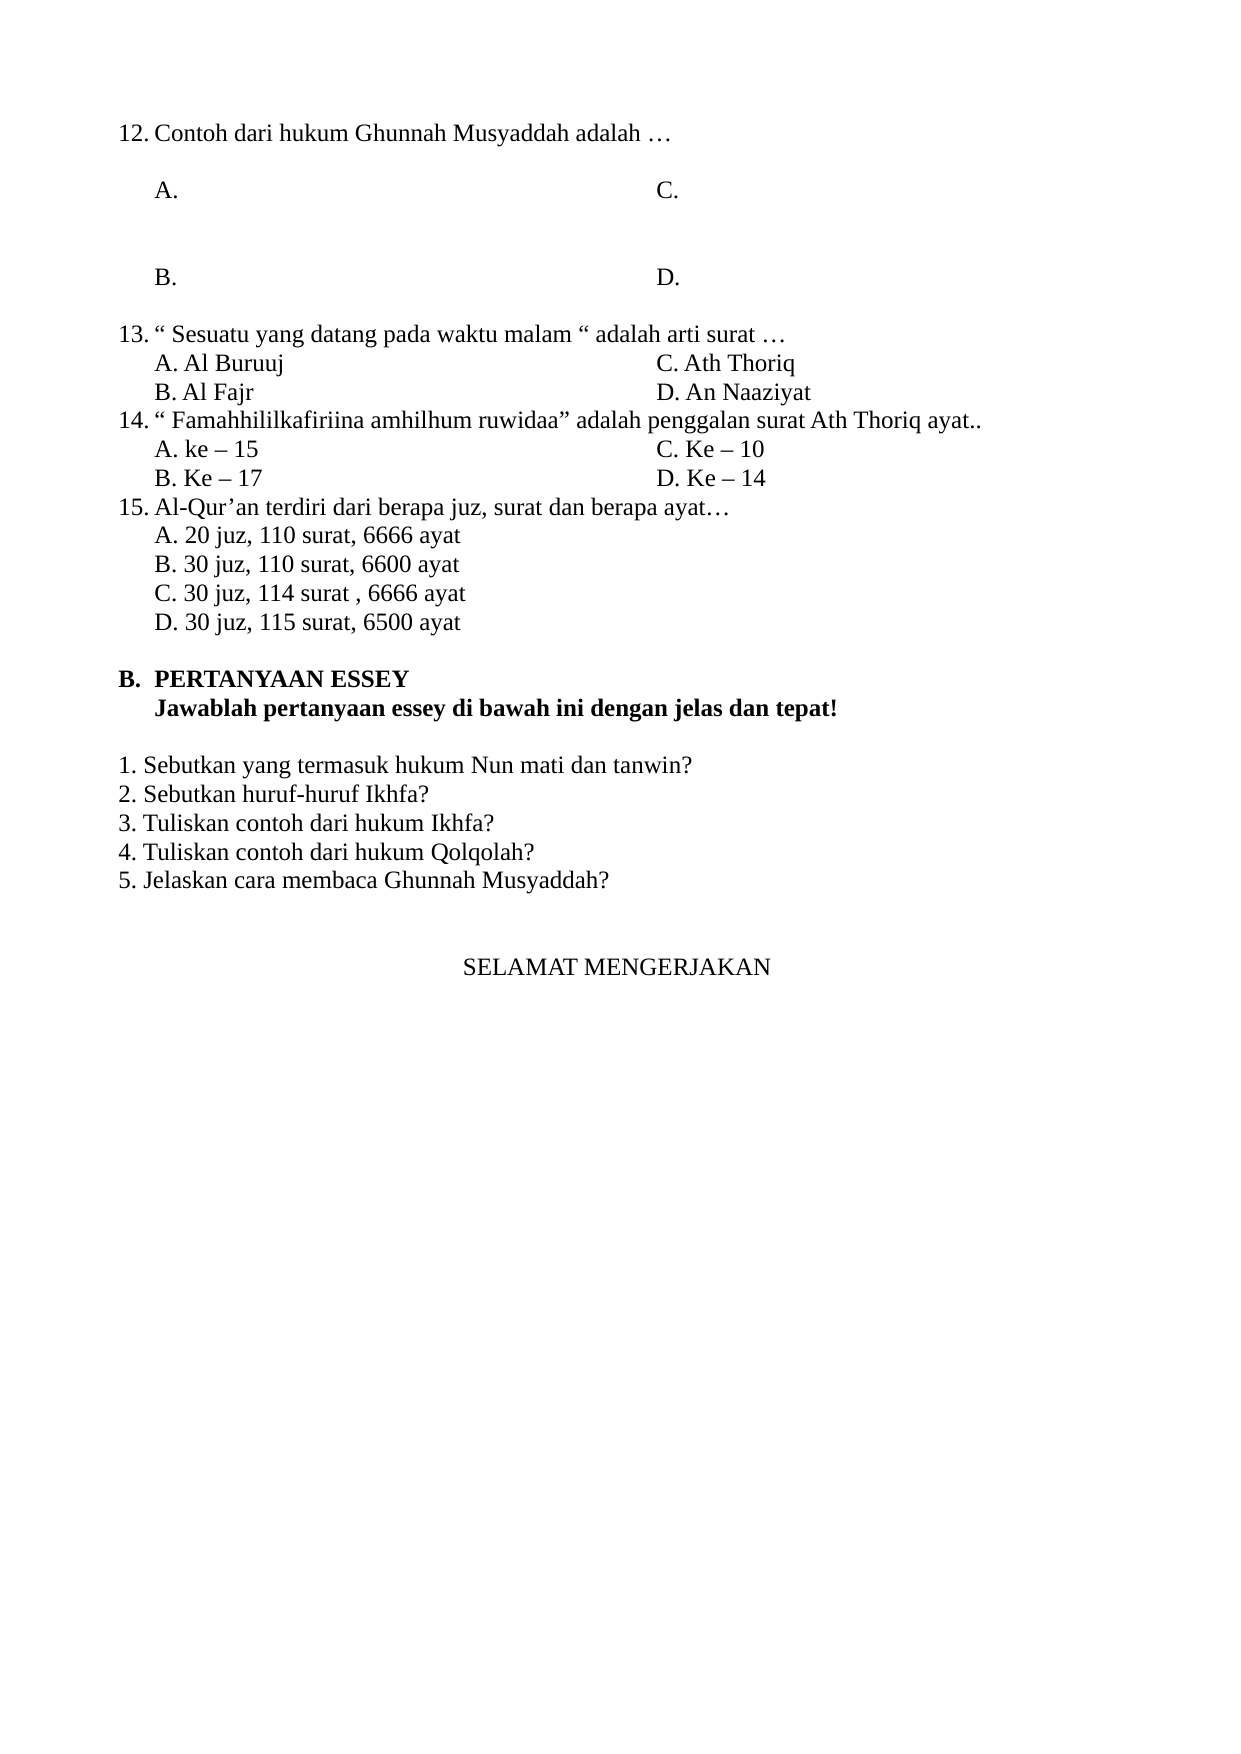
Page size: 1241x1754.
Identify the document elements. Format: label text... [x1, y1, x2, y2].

text B. [118, 262, 620, 291]
text 15. Al-Qur’an terdiri dari berapa juz, surat dan berapa ayat… [118, 492, 1122, 521]
text SELAMAT MENGERJAKAN [118, 952, 1122, 981]
text 2. Sebutkan huruf-huruf Ikhfa? [118, 779, 1122, 808]
text A. 20 juz, 110 surat, 6666 ayat [118, 521, 1122, 549]
text D. [620, 262, 1122, 291]
text Jawablah pertanyaan essey di bawah ini dengan jelas dan tepat! [118, 693, 1122, 722]
text B. 30 juz, 110 surat, 6600 ayat [118, 549, 1122, 578]
text C. Ke – 10 [620, 434, 1122, 463]
text 14. “ Famahhililkafiriina amhilhum ruwidaa” adalah penggalan surat Ath Thoriq ayat.. [118, 406, 1122, 434]
text D. 30 juz, 115 surat, 6500 ayat [118, 607, 1122, 636]
text 4. Tuliskan contoh dari hukum Qolqolah? [118, 837, 1122, 866]
text A. [118, 176, 620, 204]
text C. 30 juz, 114 surat , 6666 ayat [118, 578, 1122, 607]
text C. Ath Thoriq [620, 348, 1122, 377]
text 1. Sebutkan yang termasuk hukum Nun mati dan tanwin? [118, 751, 1122, 779]
text B. PERTANYAAN ESSEY [118, 664, 1122, 693]
text 5. Jelaskan cara membaca Ghunnah Musyaddah? [118, 866, 1122, 894]
text A. ke – 15 [118, 434, 620, 463]
text D. Ke – 14 [620, 463, 1122, 492]
text A. Al Buruuj [118, 348, 620, 377]
text C. [620, 176, 1122, 204]
text B. Ke – 17 [118, 463, 620, 492]
text B. Al Fajr [118, 377, 620, 406]
text 13. “ Sesuatu yang datang pada waktu malam “ adalah arti surat … [118, 319, 1122, 348]
text D. An Naaziyat [620, 377, 1122, 406]
text 3. Tuliskan contoh dari hukum Ikhfa? [118, 808, 1122, 837]
text 12. Contoh dari hukum Ghunnah Musyaddah adalah … [118, 118, 1122, 147]
